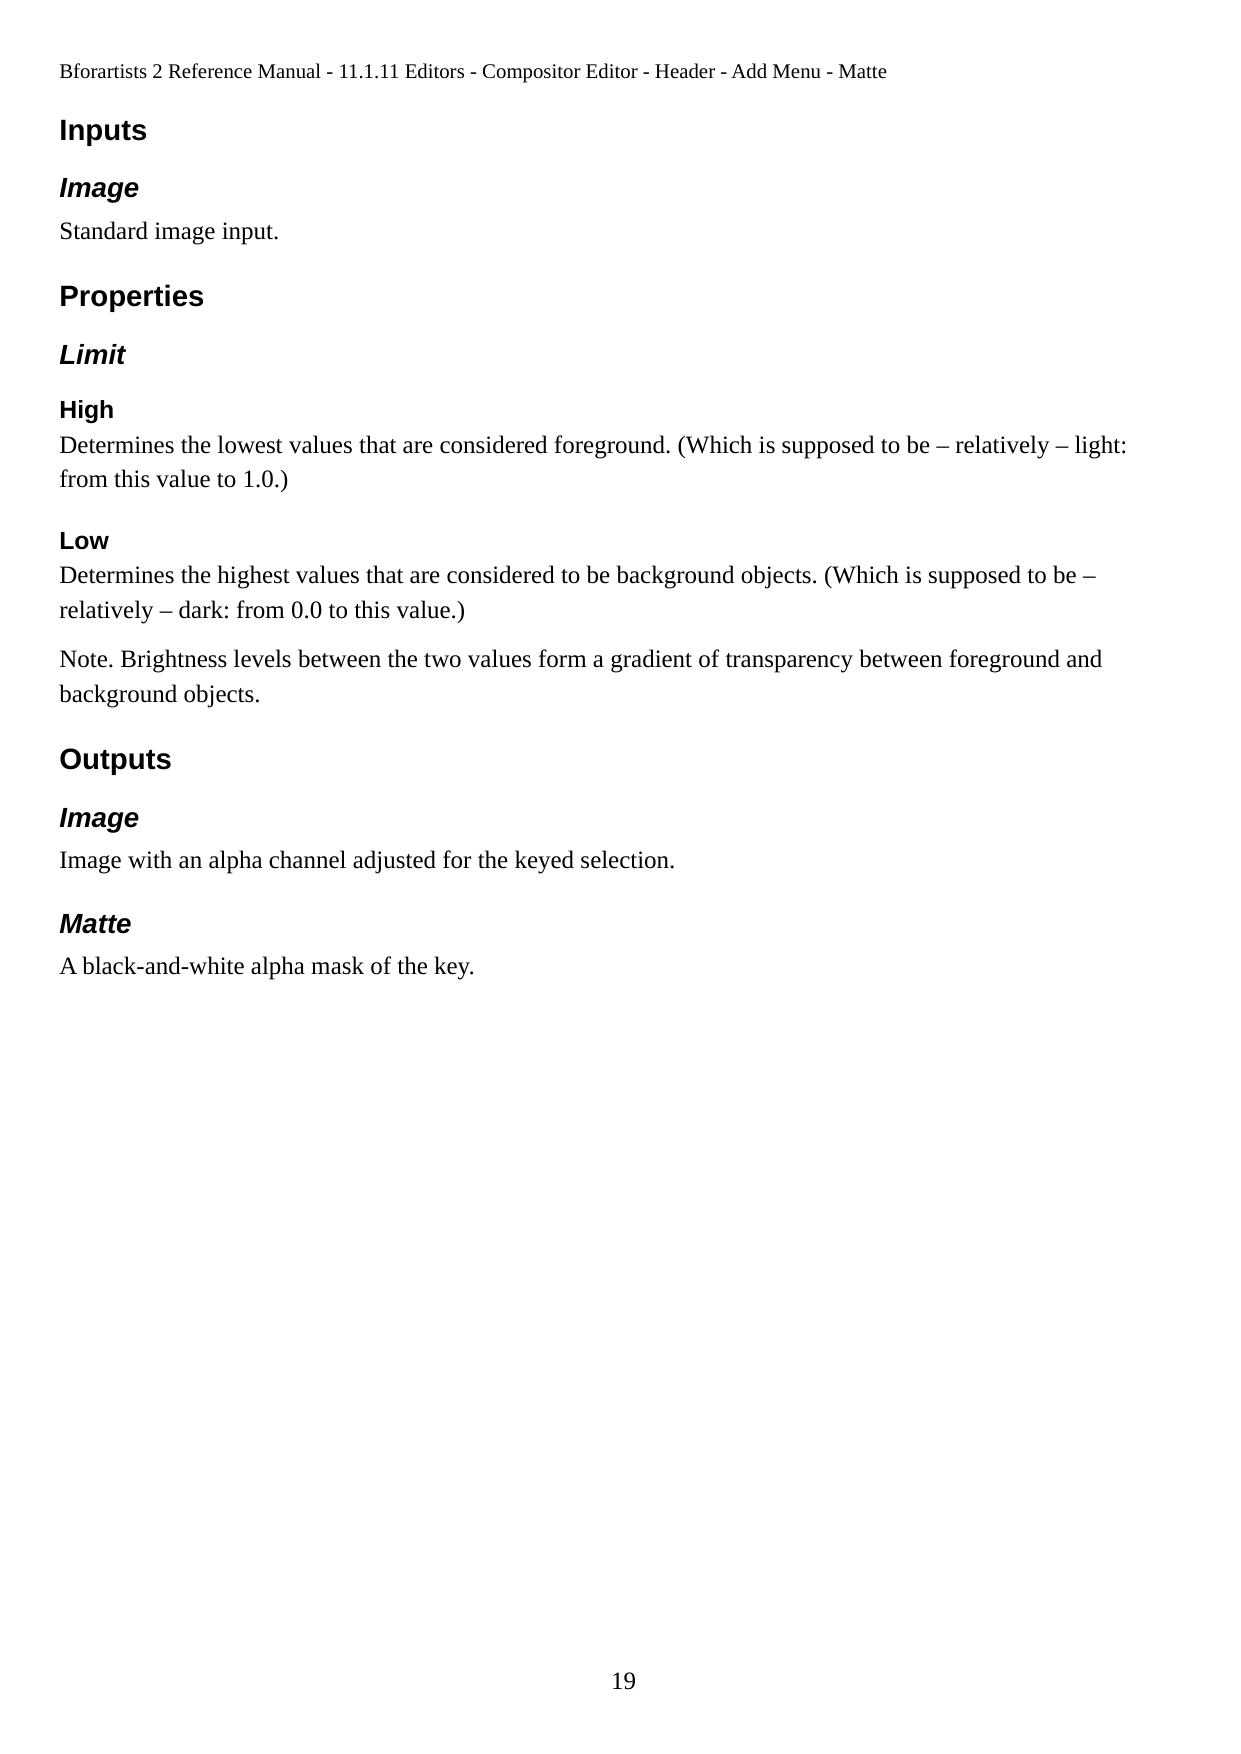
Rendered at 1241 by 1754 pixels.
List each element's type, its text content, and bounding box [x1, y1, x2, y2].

subtitle Low [59, 526, 1181, 554]
subtitle Outputs [59, 742, 1181, 776]
text Determines the lowest values that are considered foreground. (Which is supposed to be – relatively – light: from this value to 1.0.) [59, 430, 1181, 493]
subtitle Matte [59, 907, 1181, 939]
text Note. Brightness levels between the two values form a gradient of transparency between foreground and background objects. [59, 644, 1181, 707]
subtitle Image [59, 801, 1181, 833]
subtitle Inputs [59, 113, 1181, 146]
text Standard image input. [59, 216, 1181, 244]
subtitle Image [59, 171, 1181, 203]
text Image with an alpha channel adjusted for the keyed selection. [59, 845, 1181, 874]
subtitle Limit [59, 338, 1181, 370]
text Determines the highest values that are considered to be background objects. (Which is supposed to be – relatively – dark: from 0.0 to this value.) [59, 561, 1181, 624]
text A black-and-white alpha mask of the key. [59, 951, 1181, 980]
subtitle Properties [59, 279, 1181, 313]
subtitle High [59, 395, 1181, 423]
